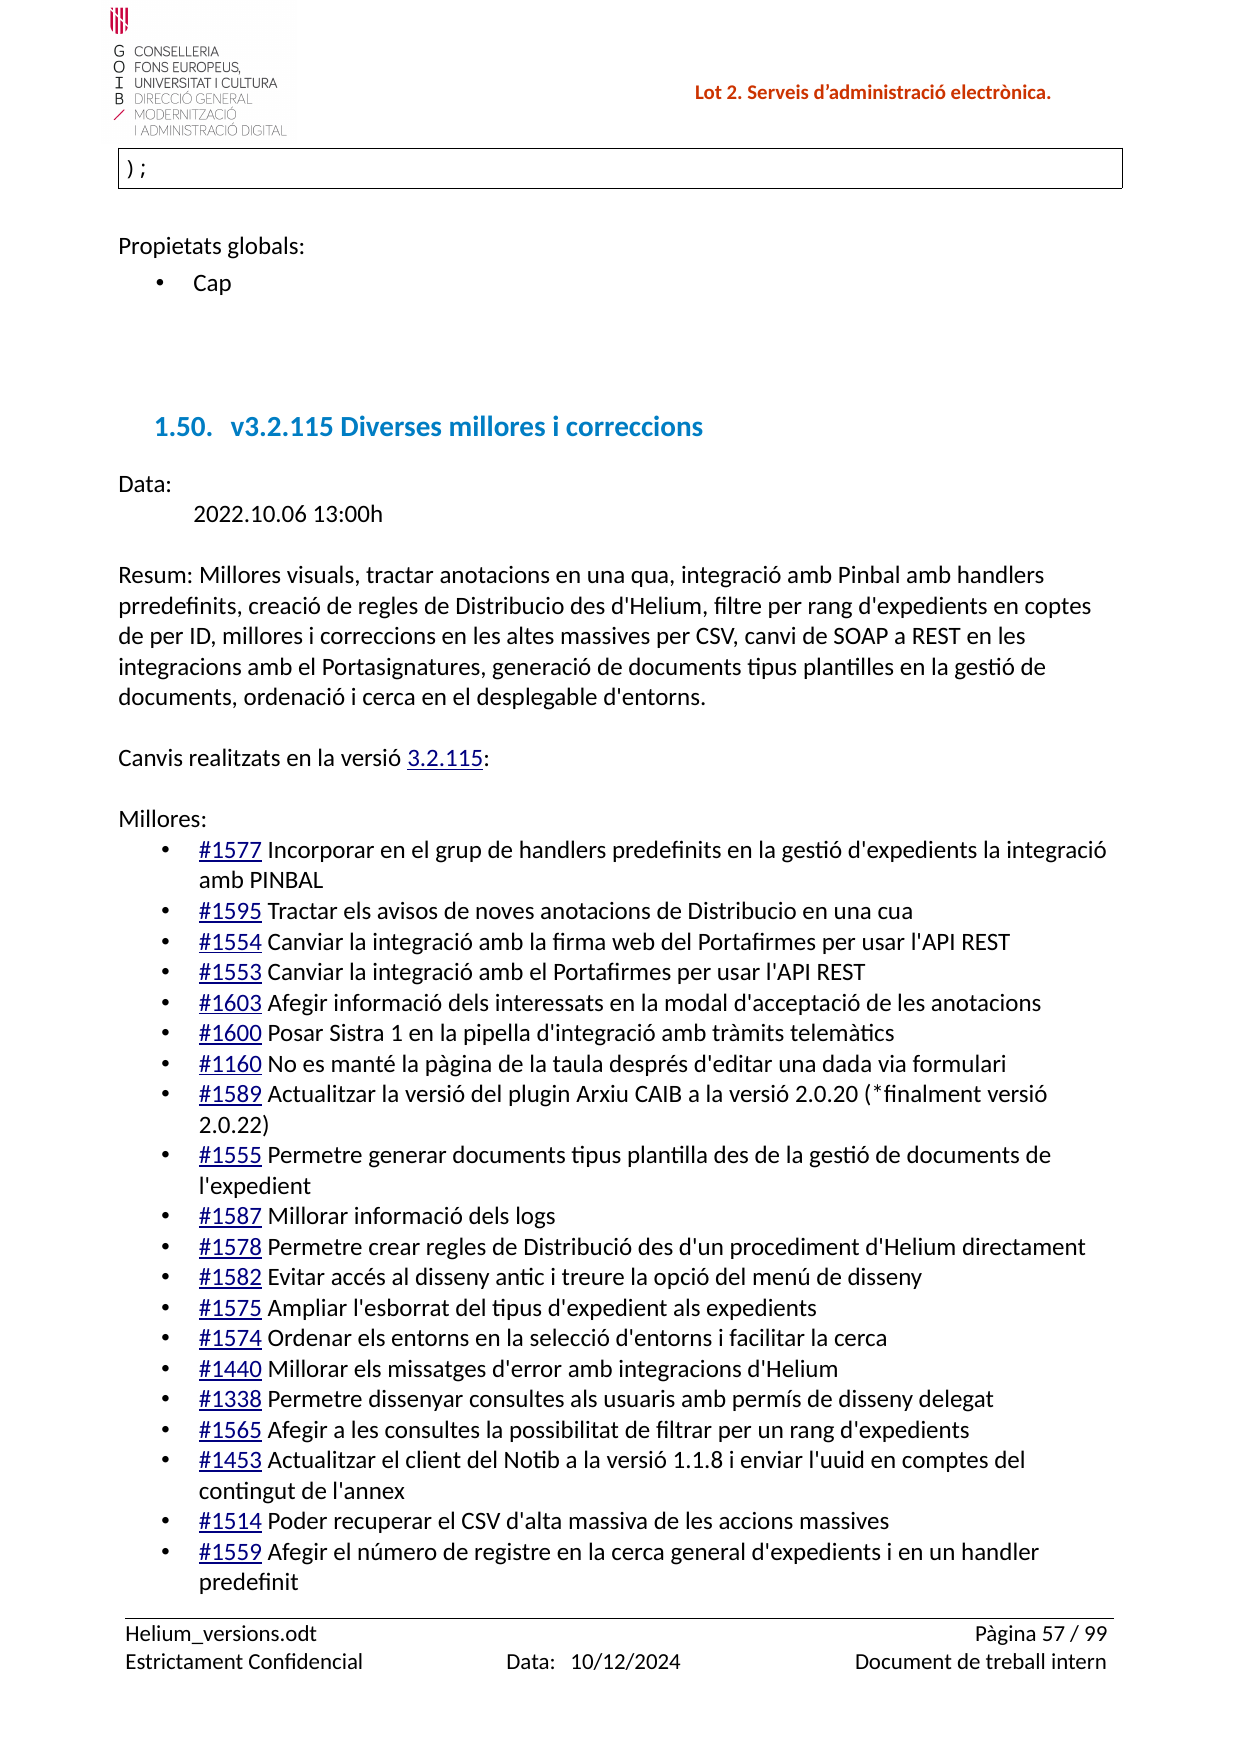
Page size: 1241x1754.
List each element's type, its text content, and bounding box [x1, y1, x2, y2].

text 2022.10.06 13:00h [118, 498, 1122, 529]
list #1574 Ordenar els entorns en la selecció d'entorns i facilitar la cerca [161, 1322, 1122, 1353]
list Cap [156, 267, 1122, 297]
list #1453 Actualitzar el client del Notib a la versió 1.1.8 i enviar l'uuid en comptes del contingut de l'annex [161, 1444, 1122, 1506]
list #1555 Permetre generar documents tipus plantilla des de la gestió de documents de l'expedient [161, 1139, 1122, 1200]
list #1338 Permetre dissenyar consultes als usuaris amb permís de disseny delegat [161, 1383, 1122, 1414]
list #1589 Actualitzar la versió del plugin Arxiu CAIB a la versió 2.0.20 (*finalment versió 2.0.22) [161, 1078, 1122, 1139]
list #1559 Afegir el número de registre en la cerca general d'expedients i en un handler predefinit [161, 1536, 1122, 1597]
text Propietats globals: [118, 230, 1122, 261]
list #1595 Tractar els avisos de noves anotacions de Distribucio en una cua [161, 895, 1122, 926]
table_header ); [119, 149, 1122, 188]
text Resum: Millores visuals, tractar anotacions en una qua, integració amb Pinbal amb handlers prredefinits, creació de regles de Distribucio des d'Helium, filtre per rang d'expedients en coptes de per ID, millores i correccions en les altes massives per CSV, canvi de SOAP a REST en les integracions amb el Portasignatures, generació de documents tipus plantilles en la gestió de documents, ordenació i cerca en el desplegable d'entorns. [118, 559, 1122, 712]
text Millores: [118, 803, 1122, 834]
picture [100, 0, 297, 144]
list #1160 No es manté la pàgina de la taula després d'editar una dada via formulari [161, 1048, 1122, 1078]
list #1577 Incorporar en el grup de handlers predefinits en la gestió d'expedients la integració amb PINBAL [161, 834, 1122, 895]
list #1553 Canviar la integració amb el Portafirmes per usar l'API REST [161, 956, 1122, 987]
text Data: [118, 468, 1122, 498]
list #1565 Afegir a les consultes la possibilitat de filtrar per un rang d'expedients [161, 1414, 1122, 1444]
list #1440 Millorar els missatges d'error amb integracions d'Helium [161, 1353, 1122, 1383]
list #1587 Millorar informació dels logs [161, 1200, 1122, 1231]
list #1600 Posar Sistra 1 en la pipella d'integració amb tràmits telemàtics [161, 1017, 1122, 1048]
list #1603 Afegir informació dels interessats en la modal d'acceptació de les anotacions [161, 987, 1122, 1017]
list #1582 Evitar accés al disseny antic i treure la opció del menú de disseny [161, 1261, 1122, 1292]
list #1554 Canviar la integració amb la firma web del Portafirmes per usar l'API REST [161, 926, 1122, 956]
subtitle v3.2.115 Diverses millores i correccions [153, 408, 1122, 444]
list #1575 Ampliar l'esborrat del tipus d'expedient als expedients [161, 1292, 1122, 1322]
list #1514 Poder recuperar el CSV d'alta massiva de les accions massives [161, 1506, 1122, 1536]
text Canvis realitzats en la versió 3.2.115: [118, 742, 1122, 773]
list #1578 Permetre crear regles de Distribució des d'un procediment d'Helium directament [161, 1231, 1122, 1261]
